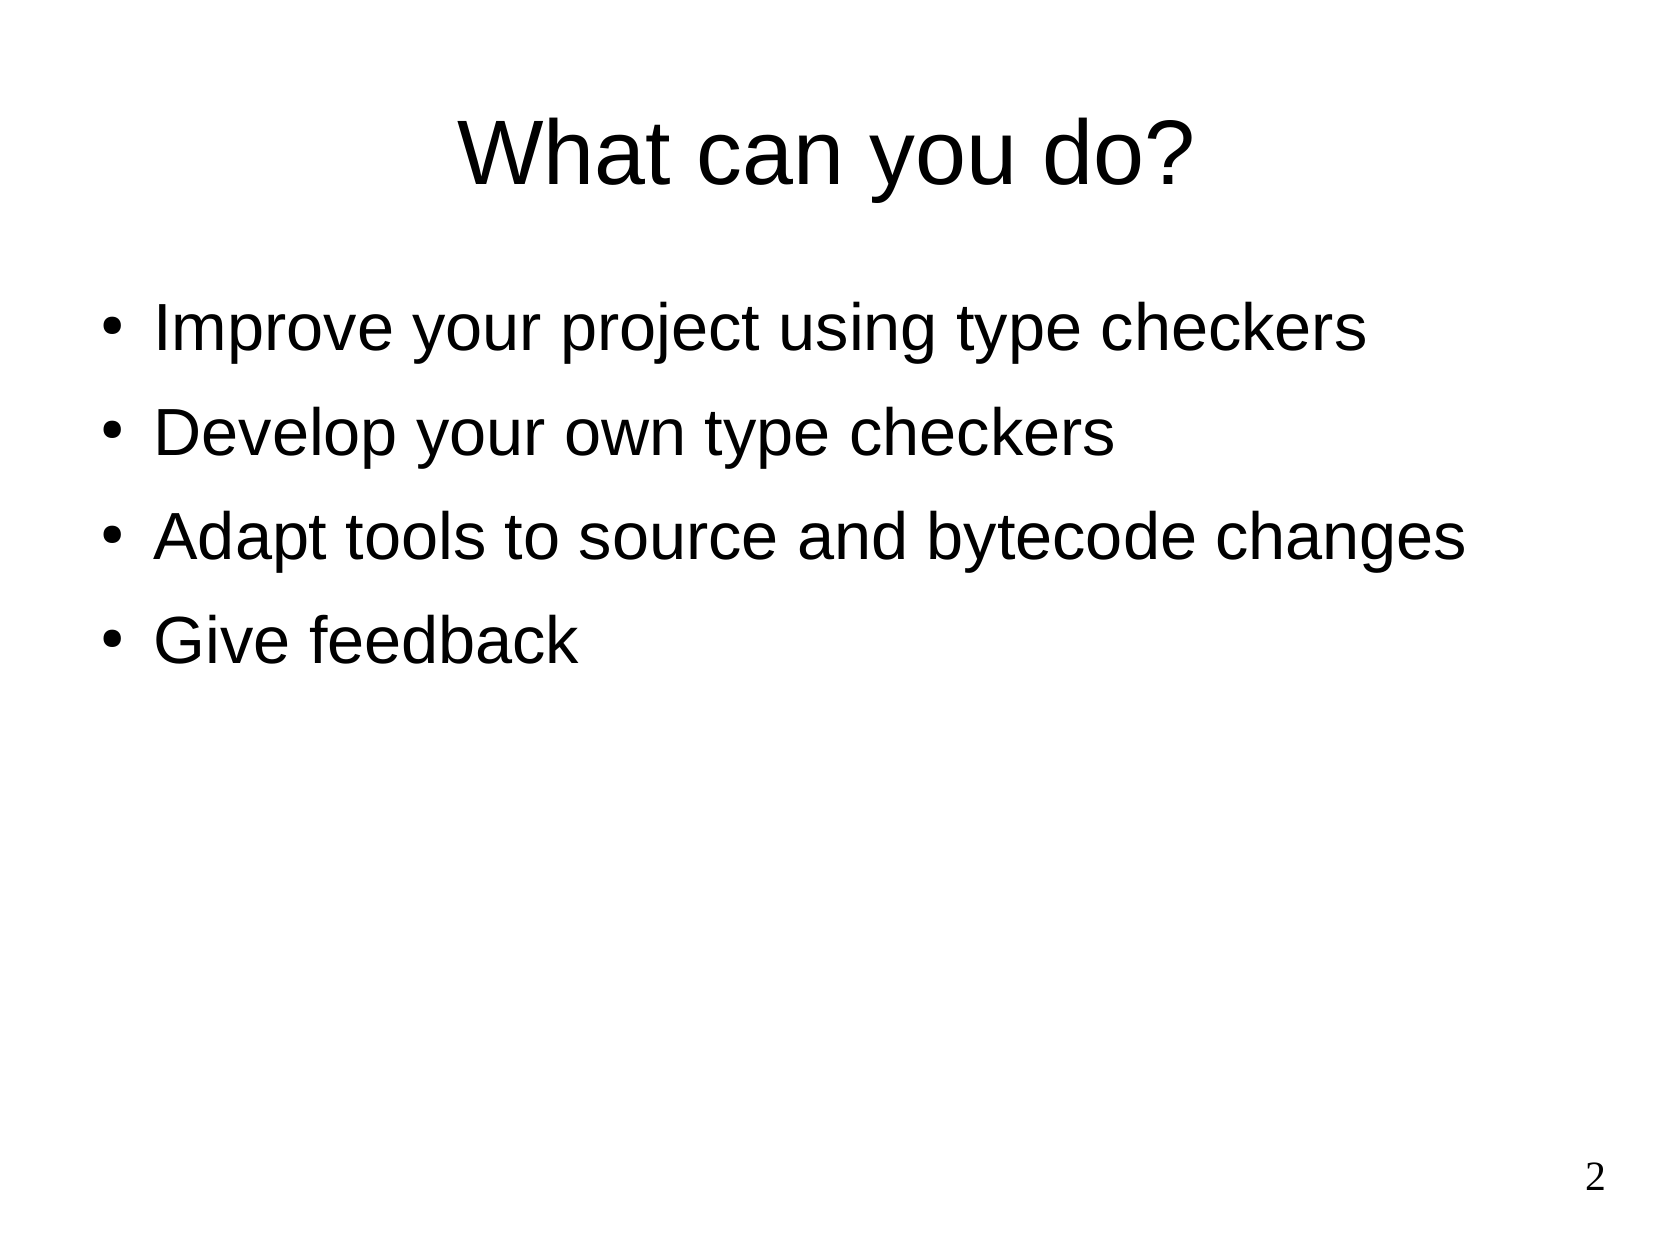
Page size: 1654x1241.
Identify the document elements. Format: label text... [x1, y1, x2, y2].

list Improve your project using type checkers Develop your own type checkers Adapt tools to source and bytecode changes Give feedback [82, 290, 1571, 1094]
title What can you do? [82, 56, 1571, 250]
